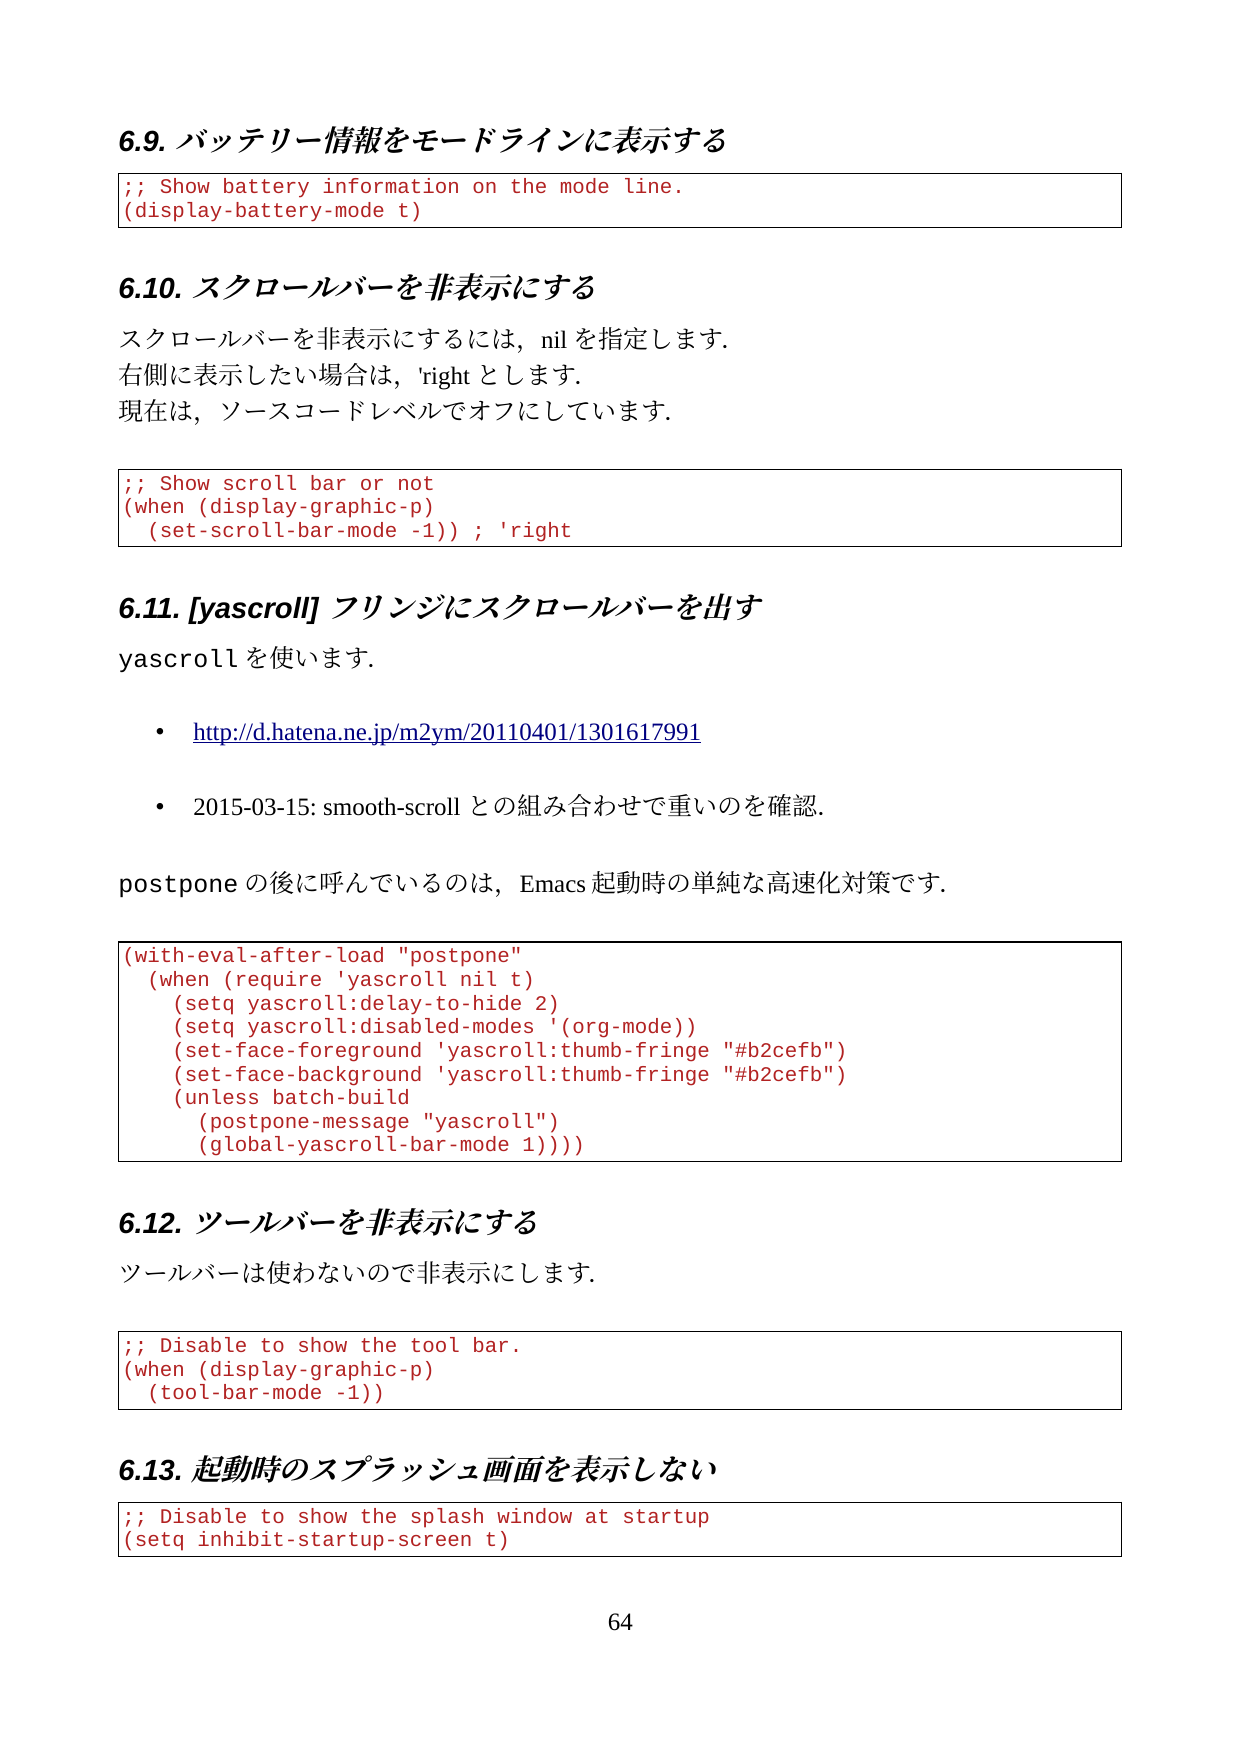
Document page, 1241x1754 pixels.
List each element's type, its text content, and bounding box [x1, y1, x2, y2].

text (display-battery-mode t) [119, 196, 1121, 227]
subtitle ツールバーを非表示にする [118, 1199, 1122, 1241]
text (global-yascroll-bar-mode 1)))) [119, 1131, 1121, 1161]
text (setq inhibit-startup-screen t) [119, 1525, 1121, 1556]
text yascroll を使います． [118, 639, 1122, 704]
text (set-face-background 'yascroll:thumb-fringe "#b2cefb") [119, 1059, 1121, 1083]
subtitle スクロールバーを非表示にする [118, 265, 1122, 307]
text (setq yascroll:delay-to-hide 2) [119, 989, 1121, 1012]
list 2015-03-15: smooth-scroll との組み合わせで重いのを確認． [156, 787, 1122, 851]
text ;; Show scroll bar or not [119, 470, 1121, 492]
text (tool-bar-mode -1)) [119, 1378, 1121, 1409]
text postpone の後に呼んでいるのは，Emacs起動時の単純な高速化対策です． [118, 864, 1122, 929]
text (when (require 'yascroll nil t) [119, 965, 1121, 989]
subtitle バッテリー情報をモードラインに表示する [118, 118, 1122, 160]
text スクロールバーを非表示にするには，nil を指定します． 右側に表示したい場合は，'right とします． 現在は，ソースコードレベルでオフにしています． [118, 319, 1122, 456]
text ;; Show battery information on the mode line. [119, 174, 1121, 196]
text (set-face-foreground 'yascroll:thumb-fringe "#b2cefb") [119, 1036, 1121, 1059]
text (setq yascroll:disabled-modes '(org-mode)) [119, 1012, 1121, 1036]
subtitle [yascroll] フリンジにスクロールバーを出す [118, 585, 1122, 627]
text (with-eval-after-load "postpone" [119, 943, 1121, 965]
text ;; Disable to show the tool bar. [119, 1332, 1121, 1355]
text (set-scroll-bar-mode -1)) ; 'right [119, 516, 1121, 546]
text ;; Disable to show the splash window at startup [119, 1503, 1121, 1525]
list http://d.hatena.ne.jp/m2ym/20110401/1301617991 [156, 717, 1122, 774]
text (when (display-graphic-p) [119, 1355, 1121, 1378]
text (when (display-graphic-p) [119, 492, 1121, 516]
text (postpone-message "yascroll") [119, 1107, 1121, 1131]
text (unless batch-build [119, 1083, 1121, 1107]
subtitle 起動時のスプラッシュ画面を表示しない [118, 1447, 1122, 1489]
text ツールバーは使わないので非表示にします． [118, 1254, 1122, 1318]
